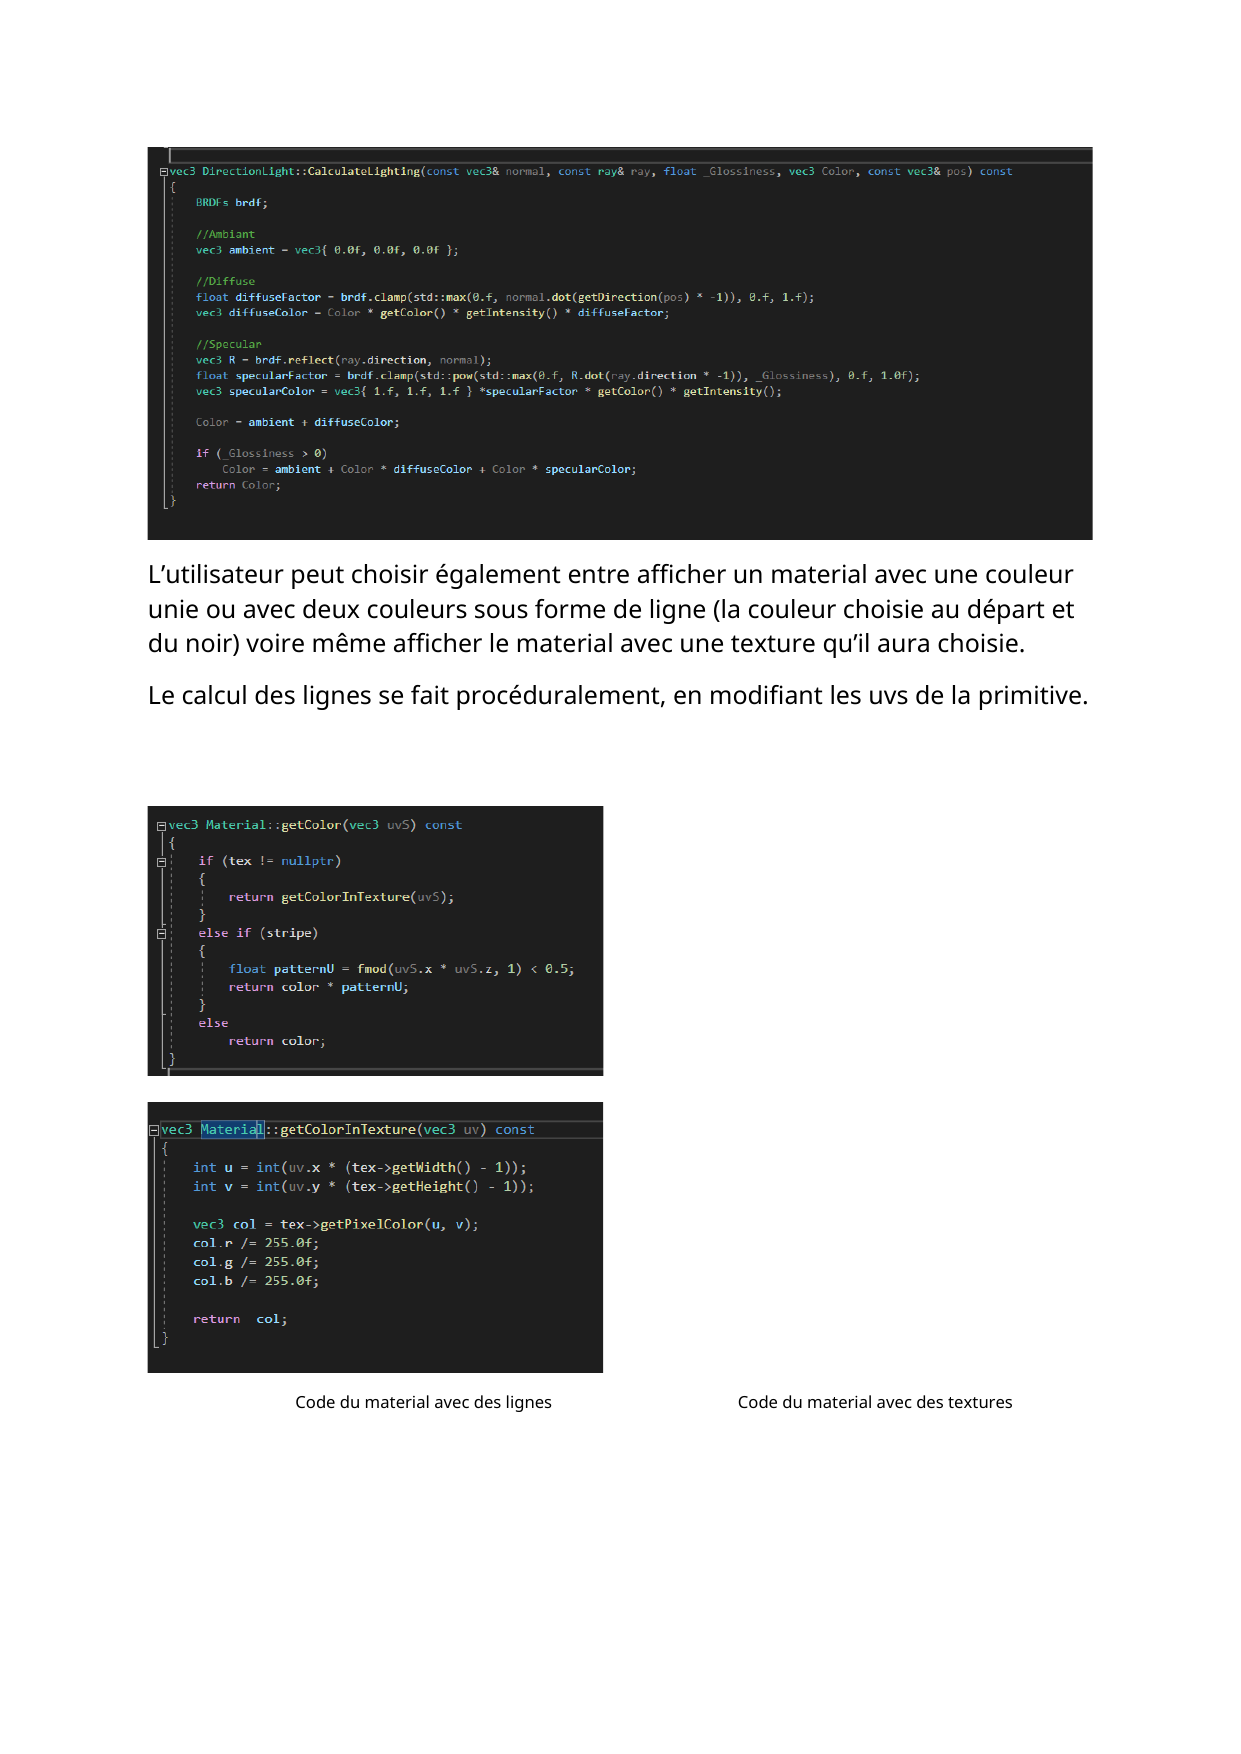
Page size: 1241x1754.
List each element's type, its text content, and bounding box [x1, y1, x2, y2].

text L’utilisateur peut choisir également entre afficher un material avec une couleur unie ou avec deux couleurs sous forme de ligne (la couleur choisie au départ et du noir) voire même afficher le material avec une texture qu’il aura choisie. [148, 557, 1093, 660]
text Code du material avec des lignes Code du material avec des textures [221, 1390, 1093, 1413]
text Le calcul des lignes se fait procéduralement, en modifiant les uvs de la primitive. [148, 677, 1093, 711]
